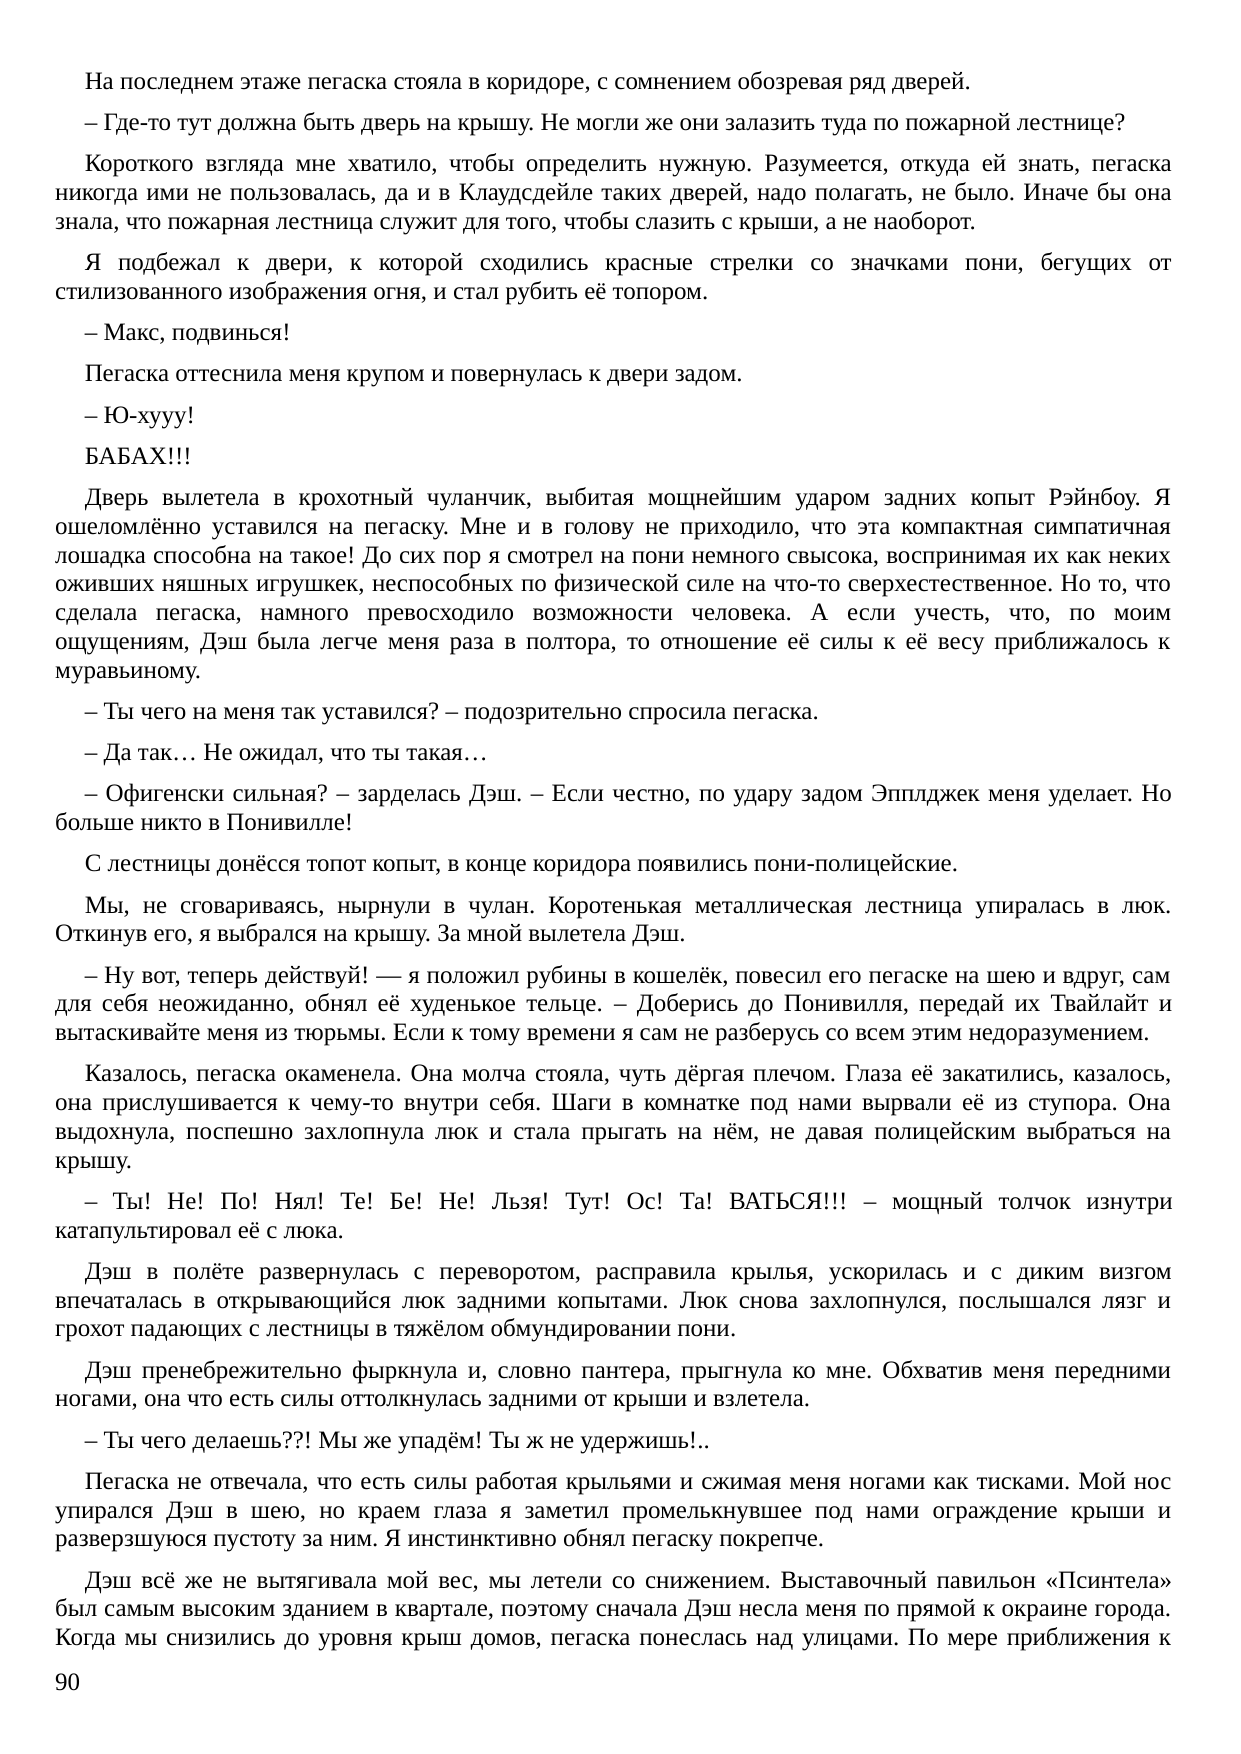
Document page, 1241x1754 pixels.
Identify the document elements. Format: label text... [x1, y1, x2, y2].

text – Ты чего на меня так уставился? – подозрительно спросила пегаска. [55, 696, 1173, 725]
text – Да так… Не ожидал, что ты такая… [55, 737, 1173, 766]
text Пегаска не отвечала, что есть силы работая крыльями и сжимая меня ногами как тисками. Мой нос упирался Дэш в шею, но краем глаза я заметил промелькнувшее под нами ограждение крыши и разверзшуюся пустоту за ним. Я инстинктивно обнял пегаску покрепче. [55, 1466, 1173, 1552]
text Казалось, пегаска окаменела. Она молча стояла, чуть дёргая плечом. Глаза её закатились, казалось, она прислушивается к чему-то внутри себя. Шаги в комнатке под нами вырвали её из ступора. Она выдохнула, поспешно захлопнула люк и стала прыгать на нём, не давая полицейским выбраться на крышу. [55, 1058, 1173, 1173]
text На последнем этаже пегаска стояла в коридоре, с сомнением обозревая ряд дверей. [55, 66, 1173, 95]
text – Где-то тут должна быть дверь на крышу. Не могли же они залазить туда по пожарной лестнице? [55, 107, 1173, 136]
text С лестницы донёсся топот копыт, в конце коридора появились пони-полицейские. [55, 848, 1173, 877]
text БАБАХ!!! [55, 441, 1173, 470]
text – Макс, подвинься! [55, 317, 1173, 346]
text – Ты! Не! По! Нял! Те! Бе! Не! Льзя! Тут! Ос! Та! ВАТЬСЯ!!! – мощный толчок изнутри катапультировал её с люка. [55, 1186, 1173, 1243]
text Короткого взгляда мне хватило, чтобы определить нужную. Разумеется, откуда ей знать, пегаска никогда ими не пользовалась, да и в Клаудсдейле таких дверей, надо полагать, не было. Иначе бы она знала, что пожарная лестница служит для того, чтобы слазить с крыши, а не наоборот. [55, 148, 1173, 235]
text Я подбежал к двери, к которой сходились красные стрелки со значками пони, бегущих от стилизованного изображения огня, и стал рубить её топором. [55, 247, 1173, 305]
text – Офигенски сильная? – зарделась Дэш. – Если честно, по удару задом Эпплджек меня уделает. Но больше никто в Понивилле! [55, 778, 1173, 836]
text Дверь вылетела в крохотный чуланчик, выбитая мощнейшим ударом задних копыт Рэйнбоу. Я ошеломлённо уставился на пегаску. Мне и в голову не приходило, что эта компактная симпатичная лошадка способна на такое! До сих пор я смотрел на пони немного свысока, воспринимая их как неких оживших няшных игрушкек, неспособных по физической силе на что-то сверхестественное. Но то, что сделала пегаска, намного превосходило возможности человека. А если учесть, что, по моим ощущениям, Дэш была легче меня раза в полтора, то отношение её силы к её весу приближалось к муравьиному. [55, 482, 1173, 683]
text Дэш в полёте развернулась с переворотом, расправила крылья, ускорилась и с диким визгом впечаталась в открывающийся люк задними копытами. Люк снова захлопнулся, послышался лязг и грохот падающих с лестницы в тяжёлом обмундировании пони. [55, 1256, 1173, 1342]
text Мы, не сговариваясь, нырнули в чулан. Коротенькая металлическая лестница упиралась в люк. Откинув его, я выбрался на крышу. За мной вылетела Дэш. [55, 890, 1173, 947]
text – Ты чего делаешь??! Мы же упадём! Ты ж не удержишь!.. [55, 1425, 1173, 1453]
text Дэш всё же не вытягивала мой вес, мы летели со снижением. Выставочный павильон «Псинтела» был самым высоким зданием в квартале, поэтому сначала Дэш несла меня по прямой к окраине города. Когда мы снизились до уровня крыш домов, пегаска понеслась над улицами. По мере приближения к [55, 1565, 1173, 1651]
text – Ну вот, теперь действуй! — я положил рубины в кошелёк, повесил его пегаске на шею и вдруг, сам для себя неожиданно, обнял её худенькое тельце. – Доберись до Понивилля, передай их Твайлайт и вытаскивайте меня из тюрьмы. Если к тому времени я сам не разберусь со всем этим недоразумением. [55, 960, 1173, 1046]
text Дэш пренебрежительно фыркнула и, словно пантера, прыгнула ко мне. Обхватив меня передними ногами, она что есть силы оттолкнулась задними от крыши и взлетела. [55, 1355, 1173, 1412]
text – Ю-хууу! [55, 400, 1173, 428]
text Пегаска оттеснила меня крупом и повернулась к двери задом. [55, 358, 1173, 387]
